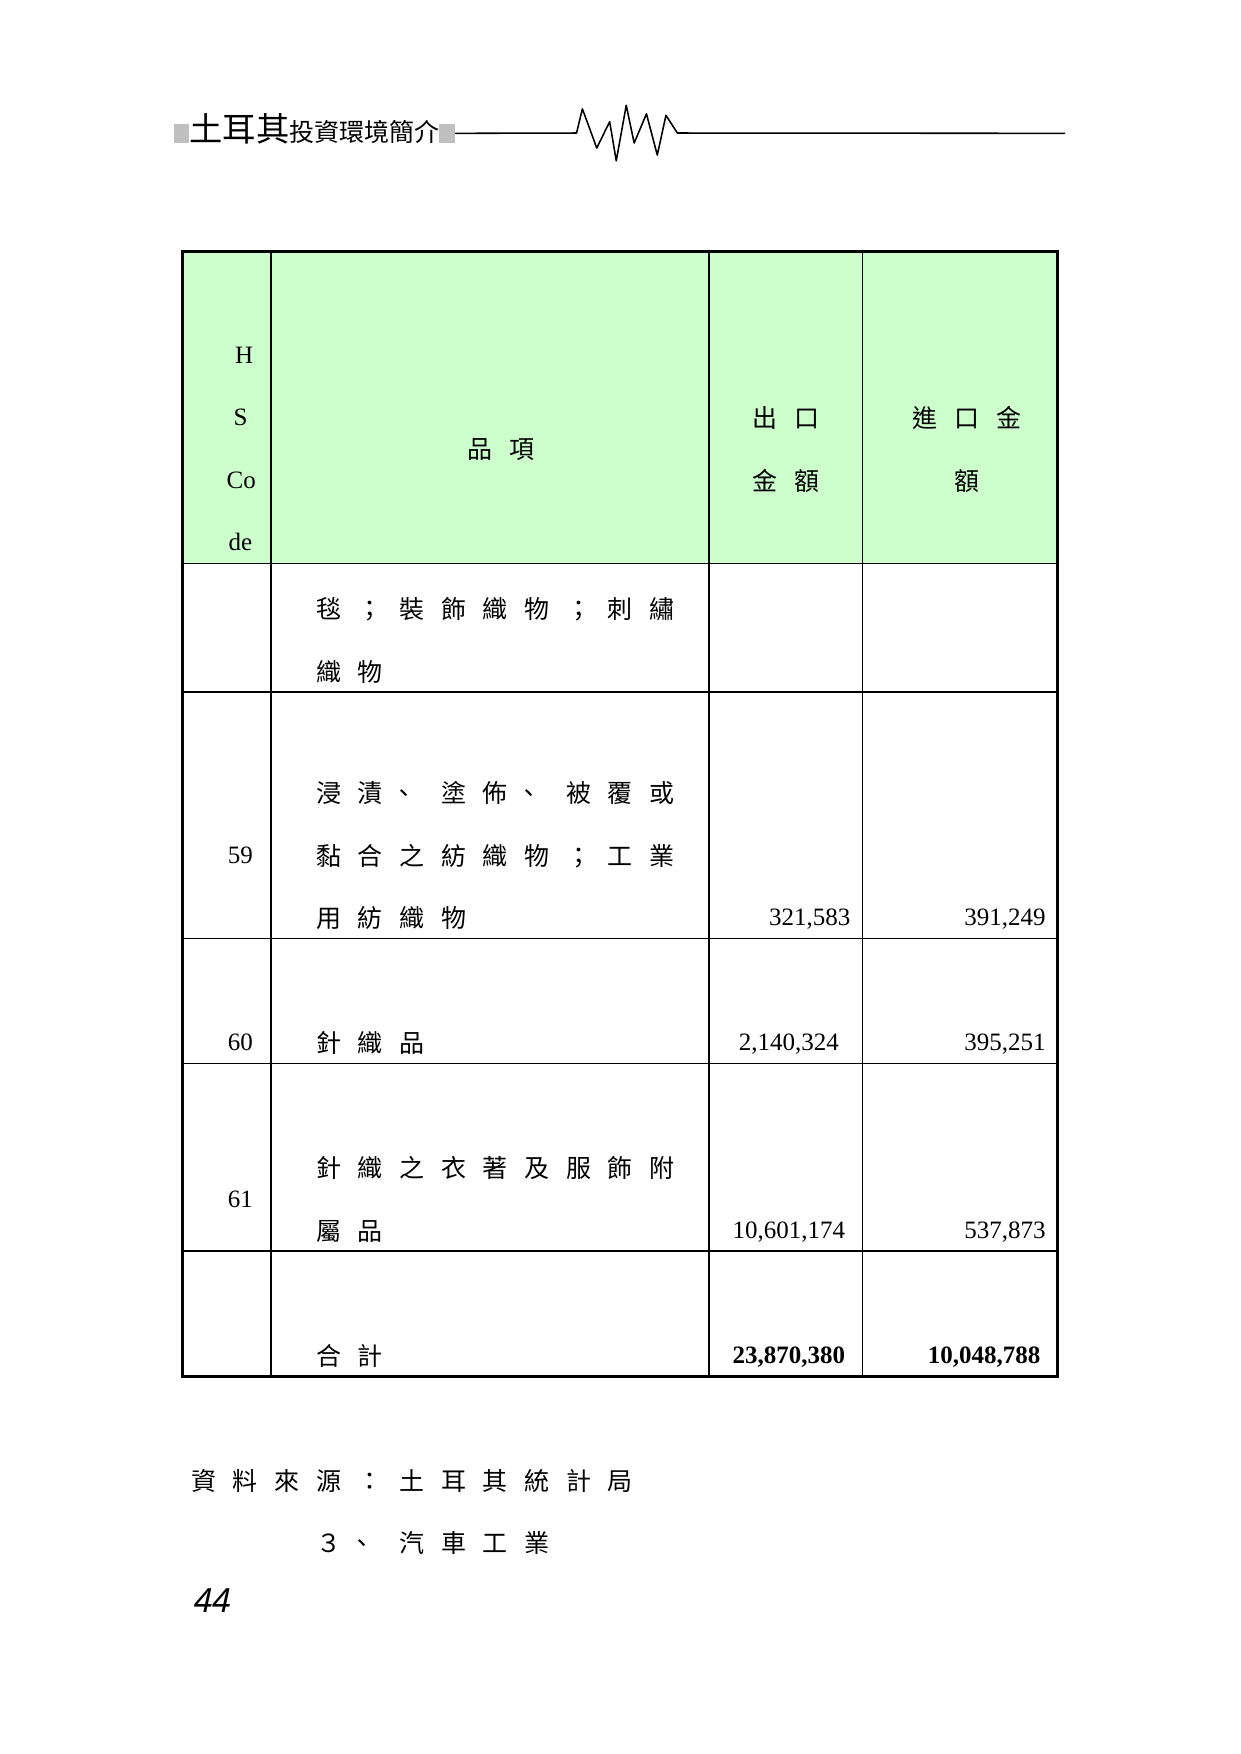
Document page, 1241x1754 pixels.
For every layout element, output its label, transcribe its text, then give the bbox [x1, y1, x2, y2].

table_cell 毯；裝飾織物；刺繡織物 [272, 564, 708, 691]
table_cell 60 [184, 939, 270, 1063]
table_header 出口金額 [710, 253, 862, 563]
text ３、汽車工業 [281, 1500, 1058, 1563]
table_cell [184, 564, 270, 691]
table_cell 10,601,174 [710, 1064, 862, 1250]
table_cell 395,251 [863, 939, 1056, 1063]
table_cell 針織之衣著及服飾附屬品 [272, 1064, 708, 1250]
table_cell 合計 [272, 1252, 708, 1375]
table_cell 2,140,324 [710, 939, 862, 1063]
table_cell 23,870,380 [710, 1252, 862, 1375]
table_cell 61 [184, 1064, 270, 1250]
text 資料來源：土耳其統計局 [183, 1438, 1058, 1500]
table_cell 浸漬、塗佈、被覆或黏合之紡織物；工業用紡織物 [272, 693, 708, 938]
table_cell [863, 564, 1056, 691]
table_cell 針織品 [272, 939, 708, 1063]
table_header HS Code [184, 253, 270, 563]
table_cell 391,249 [863, 693, 1056, 938]
table_cell [184, 1252, 270, 1375]
table_cell 59 [184, 693, 270, 938]
table_cell 537,873 [863, 1064, 1056, 1250]
table_header 進口金額 [863, 253, 1056, 563]
table_cell [710, 564, 862, 691]
table_cell 321,583 [710, 693, 862, 938]
table_header 品項 [272, 253, 708, 563]
table_cell 10,048,788 [863, 1252, 1056, 1375]
